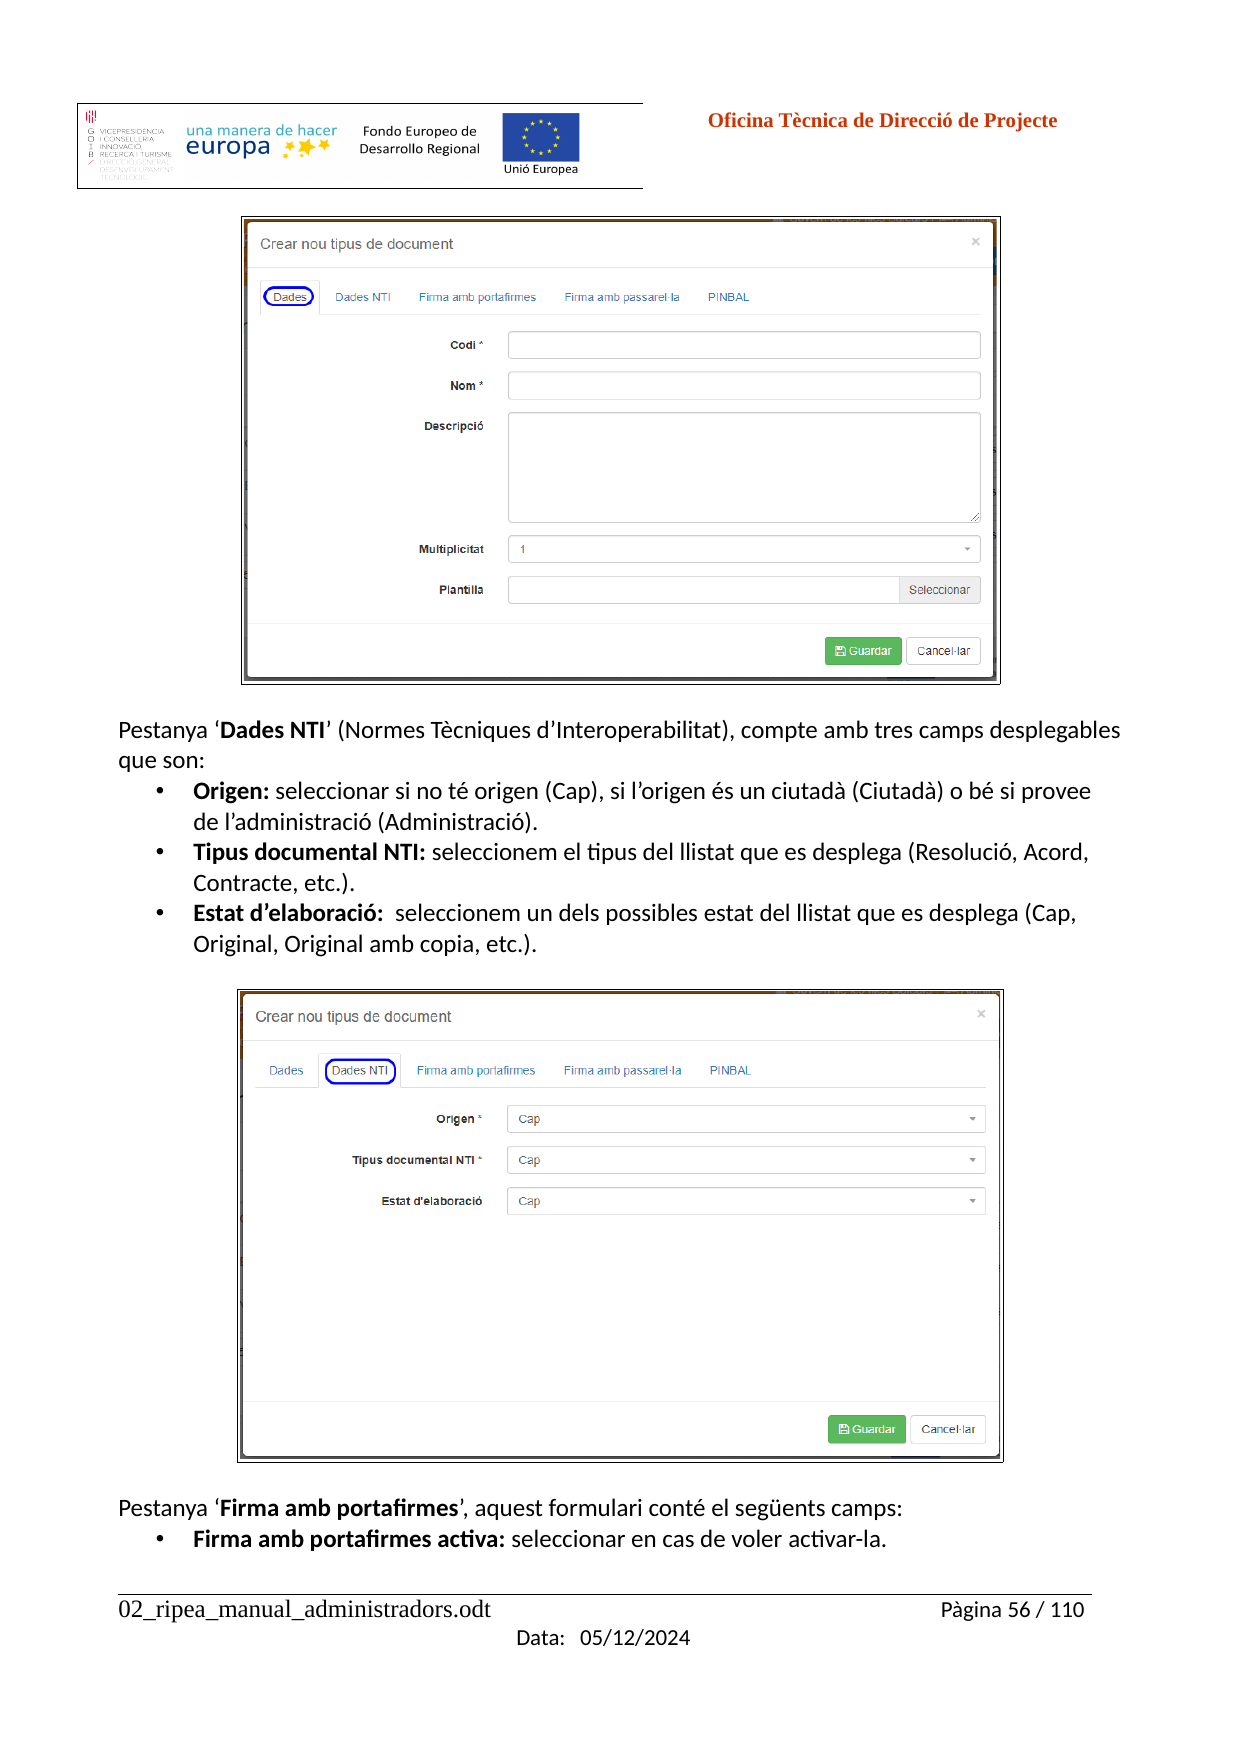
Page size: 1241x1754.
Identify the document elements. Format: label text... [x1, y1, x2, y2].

text Pestanya ‘Firma amb portafirmes’, aquest formulari conté el següents camps: [118, 1492, 1122, 1523]
picture [82, 108, 178, 182]
picture [240, 991, 1001, 1459]
list Origen: seleccionar si no té origen (Cap), si l’origen és un ciutadà (Ciutadà) o bé si provee de l’administració (Administració). [156, 775, 1122, 836]
text Pestanya ‘Dades NTI’ (Normes Tècniques d’Interoperabilitat), compte amb tres camps desplegables que son: [118, 714, 1122, 775]
list Estat d’elaboració: seleccionem un dels possibles estat del llistat que es desplega (Cap, Original, Original amb copia, etc.). [156, 897, 1122, 958]
list Firma amb portafirmes activa: seleccionar en cas de voler activar-la. [156, 1523, 1122, 1553]
picture [184, 108, 585, 182]
list Tipus documental NTI: seleccionem el tipus del llistat que es desplega (Resolució, Acord, Contracte, etc.). [156, 836, 1122, 897]
picture [243, 219, 997, 681]
